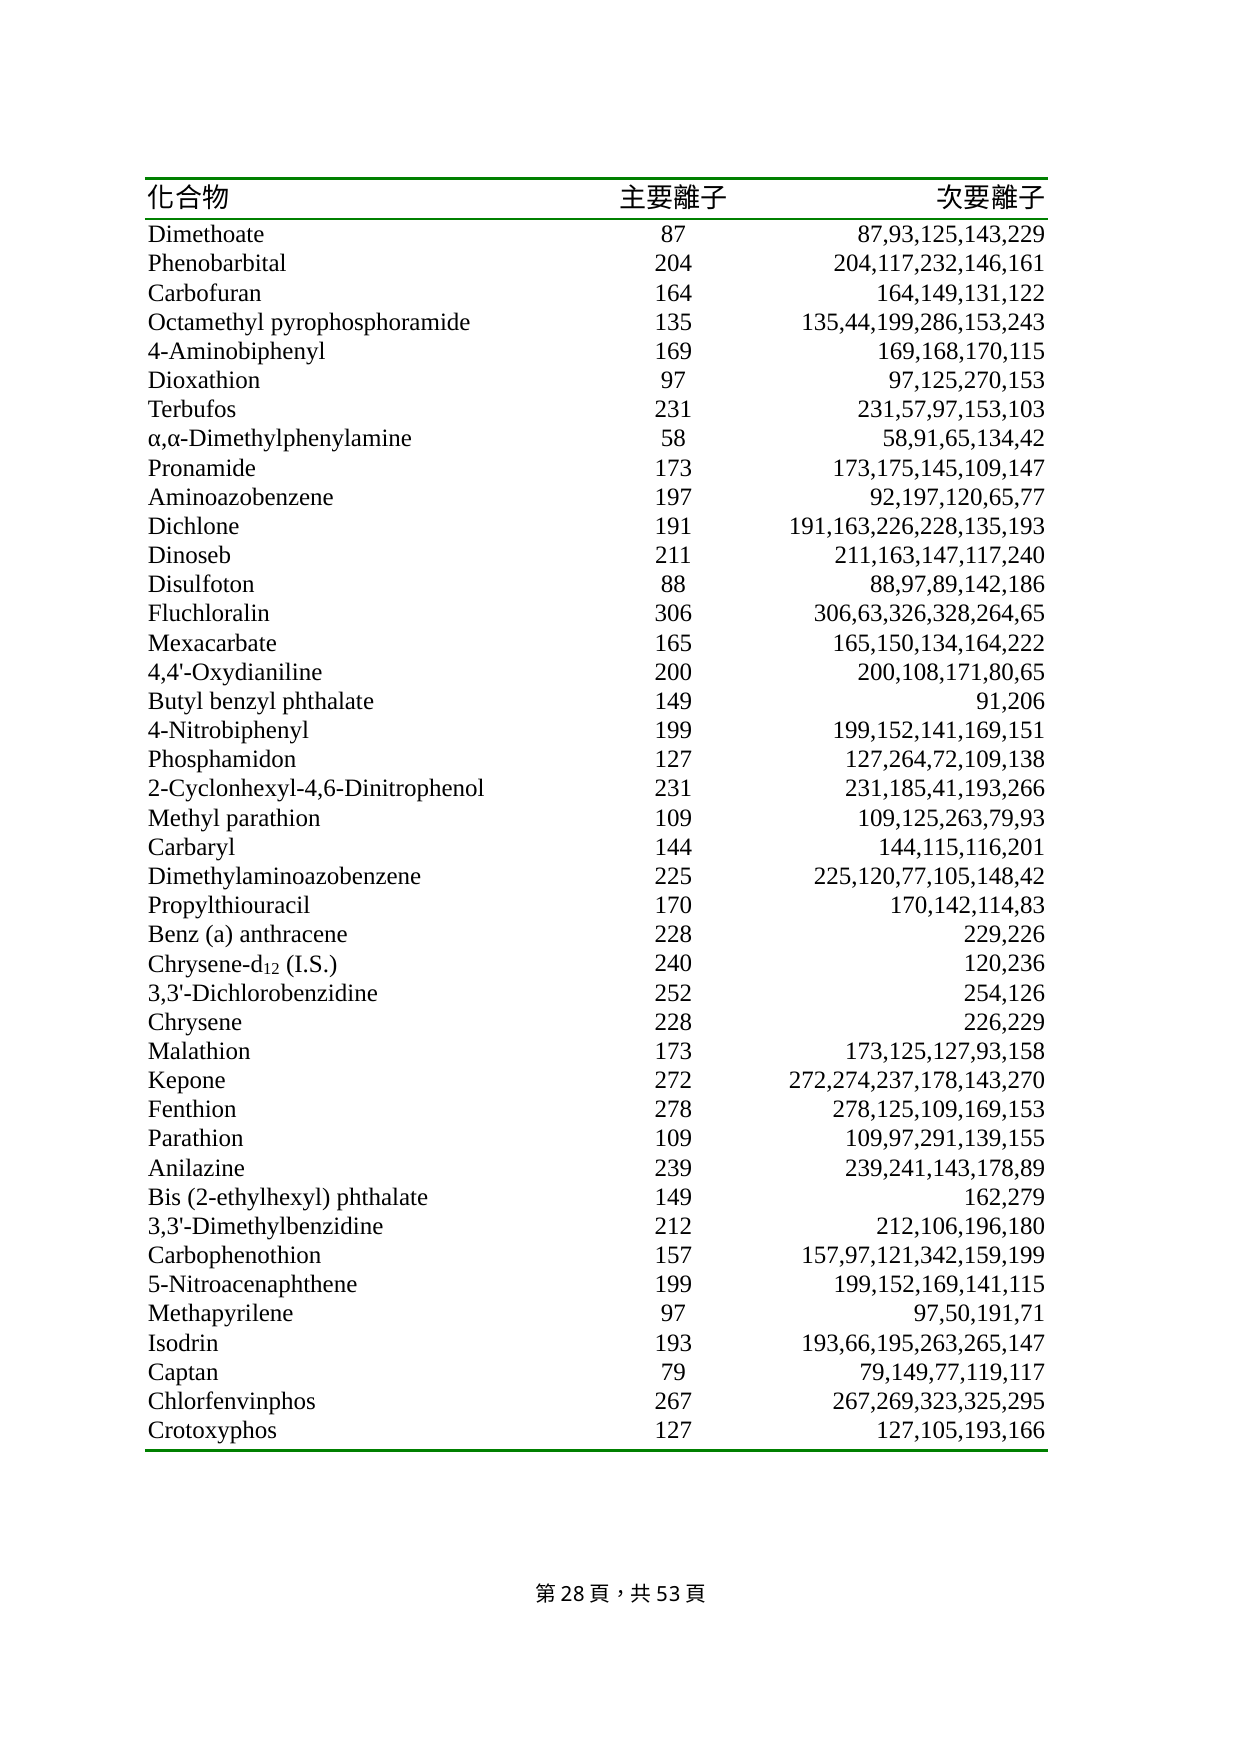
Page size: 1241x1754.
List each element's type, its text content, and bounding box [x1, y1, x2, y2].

table_cell Fenthion [145, 1094, 505, 1123]
table_cell 170,142,114,83 [748, 890, 1048, 919]
table_cell 4,4'-Oxydianiline [145, 657, 505, 686]
table_cell [505, 1153, 598, 1182]
table_cell 272 [599, 1065, 748, 1094]
table_cell 267,269,323,325,295 [748, 1386, 1048, 1415]
table_cell [505, 686, 598, 715]
table_cell 239,241,143,178,89 [748, 1153, 1048, 1182]
table_cell [505, 453, 598, 482]
table_cell 191,163,226,228,135,193 [748, 511, 1048, 540]
table_cell 88,97,89,142,186 [748, 569, 1048, 598]
table_cell 225 [599, 861, 748, 890]
table_cell 97 [599, 365, 748, 394]
table_cell 3,3'-Dichlorobenzidine [145, 978, 505, 1007]
table_cell α,α-Dimethylphenylamine [145, 424, 505, 453]
table_cell [505, 1357, 598, 1386]
table_cell [505, 978, 598, 1007]
table_cell 228 [599, 919, 748, 948]
table_cell 173,175,145,109,147 [748, 453, 1048, 482]
table_cell 88 [599, 569, 748, 598]
table_cell 212,106,196,180 [748, 1211, 1048, 1240]
table_cell 173 [599, 453, 748, 482]
table_cell Dioxathion [145, 365, 505, 394]
table_cell 231,185,41,193,266 [748, 774, 1048, 803]
table_cell 109,97,291,139,155 [748, 1124, 1048, 1153]
table_cell [505, 1211, 598, 1240]
table_cell 144 [599, 832, 748, 861]
table_cell 306 [599, 599, 748, 628]
table_cell [505, 1036, 598, 1065]
table_cell Aminoazobenzene [145, 482, 505, 511]
table_cell Bis (2-ethylhexyl) phthalate [145, 1182, 505, 1211]
table_cell Benz (a) anthracene [145, 919, 505, 948]
table_cell 157 [599, 1240, 748, 1269]
table_cell [505, 832, 598, 861]
table_cell 109 [599, 1124, 748, 1153]
table_cell Mexacarbate [145, 628, 505, 657]
table_cell Crotoxyphos [145, 1415, 505, 1448]
table_cell 109,125,263,79,93 [748, 803, 1048, 832]
table_cell 164,149,131,122 [748, 278, 1048, 307]
table_cell 211 [599, 540, 748, 569]
table_cell 267 [599, 1386, 748, 1415]
table_cell 135,44,199,286,153,243 [748, 307, 1048, 336]
table_cell 79 [599, 1357, 748, 1386]
table_cell Dimethylaminoazobenzene [145, 861, 505, 890]
table_cell 199,152,141,169,151 [748, 715, 1048, 744]
table_cell [505, 715, 598, 744]
table_cell [505, 890, 598, 919]
table_cell 231 [599, 774, 748, 803]
table_cell 199 [599, 715, 748, 744]
table_cell 254,126 [748, 978, 1048, 1007]
table_cell [505, 1182, 598, 1211]
table_cell Octamethyl pyrophosphoramide [145, 307, 505, 336]
table_cell 200,108,171,80,65 [748, 657, 1048, 686]
table_cell Butyl benzyl phthalate [145, 686, 505, 715]
table_cell Disulfoton [145, 569, 505, 598]
table_cell [505, 1299, 598, 1328]
table_cell 278,125,109,169,153 [748, 1094, 1048, 1123]
table_cell Chlorfenvinphos [145, 1386, 505, 1415]
table_cell 199 [599, 1269, 748, 1298]
table_cell Fluchloralin [145, 599, 505, 628]
table_cell 149 [599, 1182, 748, 1211]
table_cell [505, 511, 598, 540]
table_cell 193,66,195,263,265,147 [748, 1328, 1048, 1357]
table_cell [505, 1240, 598, 1269]
table_cell [505, 628, 598, 657]
table_cell 212 [599, 1211, 748, 1240]
table_cell Isodrin [145, 1328, 505, 1357]
table_cell 240 [599, 949, 748, 978]
table_cell [505, 482, 598, 511]
table_cell Pronamide [145, 453, 505, 482]
table_cell 3,3'-Dimethylbenzidine [145, 1211, 505, 1240]
table_cell [505, 1007, 598, 1036]
table_cell 191 [599, 511, 748, 540]
table_cell [505, 307, 598, 336]
table_cell Malathion [145, 1036, 505, 1065]
table_cell [505, 569, 598, 598]
table_cell Dimethoate [145, 220, 505, 248]
table_header 次要離子 [748, 180, 1048, 218]
table_cell 225,120,77,105,148,42 [748, 861, 1048, 890]
table_cell 228 [599, 1007, 748, 1036]
table_cell [505, 919, 598, 948]
table_header 化合物 [145, 180, 505, 218]
table_cell [505, 1124, 598, 1153]
table_cell [505, 540, 598, 569]
table_cell 165 [599, 628, 748, 657]
table_cell [505, 220, 598, 248]
table_cell 58,91,65,134,42 [748, 424, 1048, 453]
table_cell Carbofuran [145, 278, 505, 307]
table_cell Phosphamidon [145, 744, 505, 773]
table_cell Anilazine [145, 1153, 505, 1182]
table_cell [505, 774, 598, 803]
table_cell 4-Nitrobiphenyl [145, 715, 505, 744]
table_cell [505, 278, 598, 307]
table_cell Kepone [145, 1065, 505, 1094]
table_cell 204,117,232,146,161 [748, 249, 1048, 278]
table_cell 252 [599, 978, 748, 1007]
table_cell Captan [145, 1357, 505, 1386]
table_cell [505, 1094, 598, 1123]
table_cell 306,63,326,328,264,65 [748, 599, 1048, 628]
table_cell [505, 1065, 598, 1094]
table_cell [505, 599, 598, 628]
table_cell 97,50,191,71 [748, 1299, 1048, 1328]
table_cell [505, 657, 598, 686]
table_cell 199,152,169,141,115 [748, 1269, 1048, 1298]
table_cell 135 [599, 307, 748, 336]
table_cell [505, 336, 598, 365]
table_cell Carbophenothion [145, 1240, 505, 1269]
table_cell 169 [599, 336, 748, 365]
table_cell 164 [599, 278, 748, 307]
table_cell 127 [599, 744, 748, 773]
table_cell 170 [599, 890, 748, 919]
table_cell Parathion [145, 1124, 505, 1153]
table_cell 173 [599, 1036, 748, 1065]
table_cell 226,229 [748, 1007, 1048, 1036]
table_cell [505, 1415, 598, 1448]
table_cell 193 [599, 1328, 748, 1357]
table_cell Dichlone [145, 511, 505, 540]
table_cell Chrysene-d12 (I.S.) [145, 949, 505, 978]
table_cell Carbaryl [145, 832, 505, 861]
table_cell Phenobarbital [145, 249, 505, 278]
table_cell [505, 249, 598, 278]
table_cell 197 [599, 482, 748, 511]
table_cell [505, 861, 598, 890]
table_cell Methapyrilene [145, 1299, 505, 1328]
table_cell 272,274,237,178,143,270 [748, 1065, 1048, 1094]
table_cell 204 [599, 249, 748, 278]
table_cell Chrysene [145, 1007, 505, 1036]
table_cell 109 [599, 803, 748, 832]
table_cell 58 [599, 424, 748, 453]
table_cell 87 [599, 220, 748, 248]
table_cell [505, 1269, 598, 1298]
table_cell 231,57,97,153,103 [748, 394, 1048, 423]
table_cell Propylthiouracil [145, 890, 505, 919]
table_cell 162,279 [748, 1182, 1048, 1211]
table_cell 165,150,134,164,222 [748, 628, 1048, 657]
table_cell 120,236 [748, 949, 1048, 978]
table_cell 200 [599, 657, 748, 686]
table_cell [505, 949, 598, 978]
table_cell 92,197,120,65,77 [748, 482, 1048, 511]
table_cell [505, 424, 598, 453]
table_cell 149 [599, 686, 748, 715]
table_header 主要離子 [599, 180, 748, 218]
table_cell 231 [599, 394, 748, 423]
table_cell 127 [599, 1415, 748, 1448]
table_header [505, 180, 598, 218]
table_cell Terbufos [145, 394, 505, 423]
table_cell 173,125,127,93,158 [748, 1036, 1048, 1065]
table_cell [505, 365, 598, 394]
table_cell 2-Cyclonhexyl-4,6-Dinitrophenol [145, 774, 505, 803]
table_cell [505, 394, 598, 423]
table_cell 127,264,72,109,138 [748, 744, 1048, 773]
table_cell 4-Aminobiphenyl [145, 336, 505, 365]
table_cell Dinoseb [145, 540, 505, 569]
table_cell 79,149,77,119,117 [748, 1357, 1048, 1386]
table_cell 97,125,270,153 [748, 365, 1048, 394]
table_cell 229,226 [748, 919, 1048, 948]
table_cell 87,93,125,143,229 [748, 220, 1048, 248]
table_cell 144,115,116,201 [748, 832, 1048, 861]
table_cell 239 [599, 1153, 748, 1182]
table_cell [505, 1328, 598, 1357]
table_cell Methyl parathion [145, 803, 505, 832]
table_cell 169,168,170,115 [748, 336, 1048, 365]
table_cell 211,163,147,117,240 [748, 540, 1048, 569]
table_cell [505, 803, 598, 832]
table_cell 97 [599, 1299, 748, 1328]
table_cell 157,97,121,342,159,199 [748, 1240, 1048, 1269]
table_cell [505, 1386, 598, 1415]
table_cell 5-Nitroacenaphthene [145, 1269, 505, 1298]
table_cell 127,105,193,166 [748, 1415, 1048, 1448]
table_cell 91,206 [748, 686, 1048, 715]
table_cell 278 [599, 1094, 748, 1123]
table_cell [505, 744, 598, 773]
